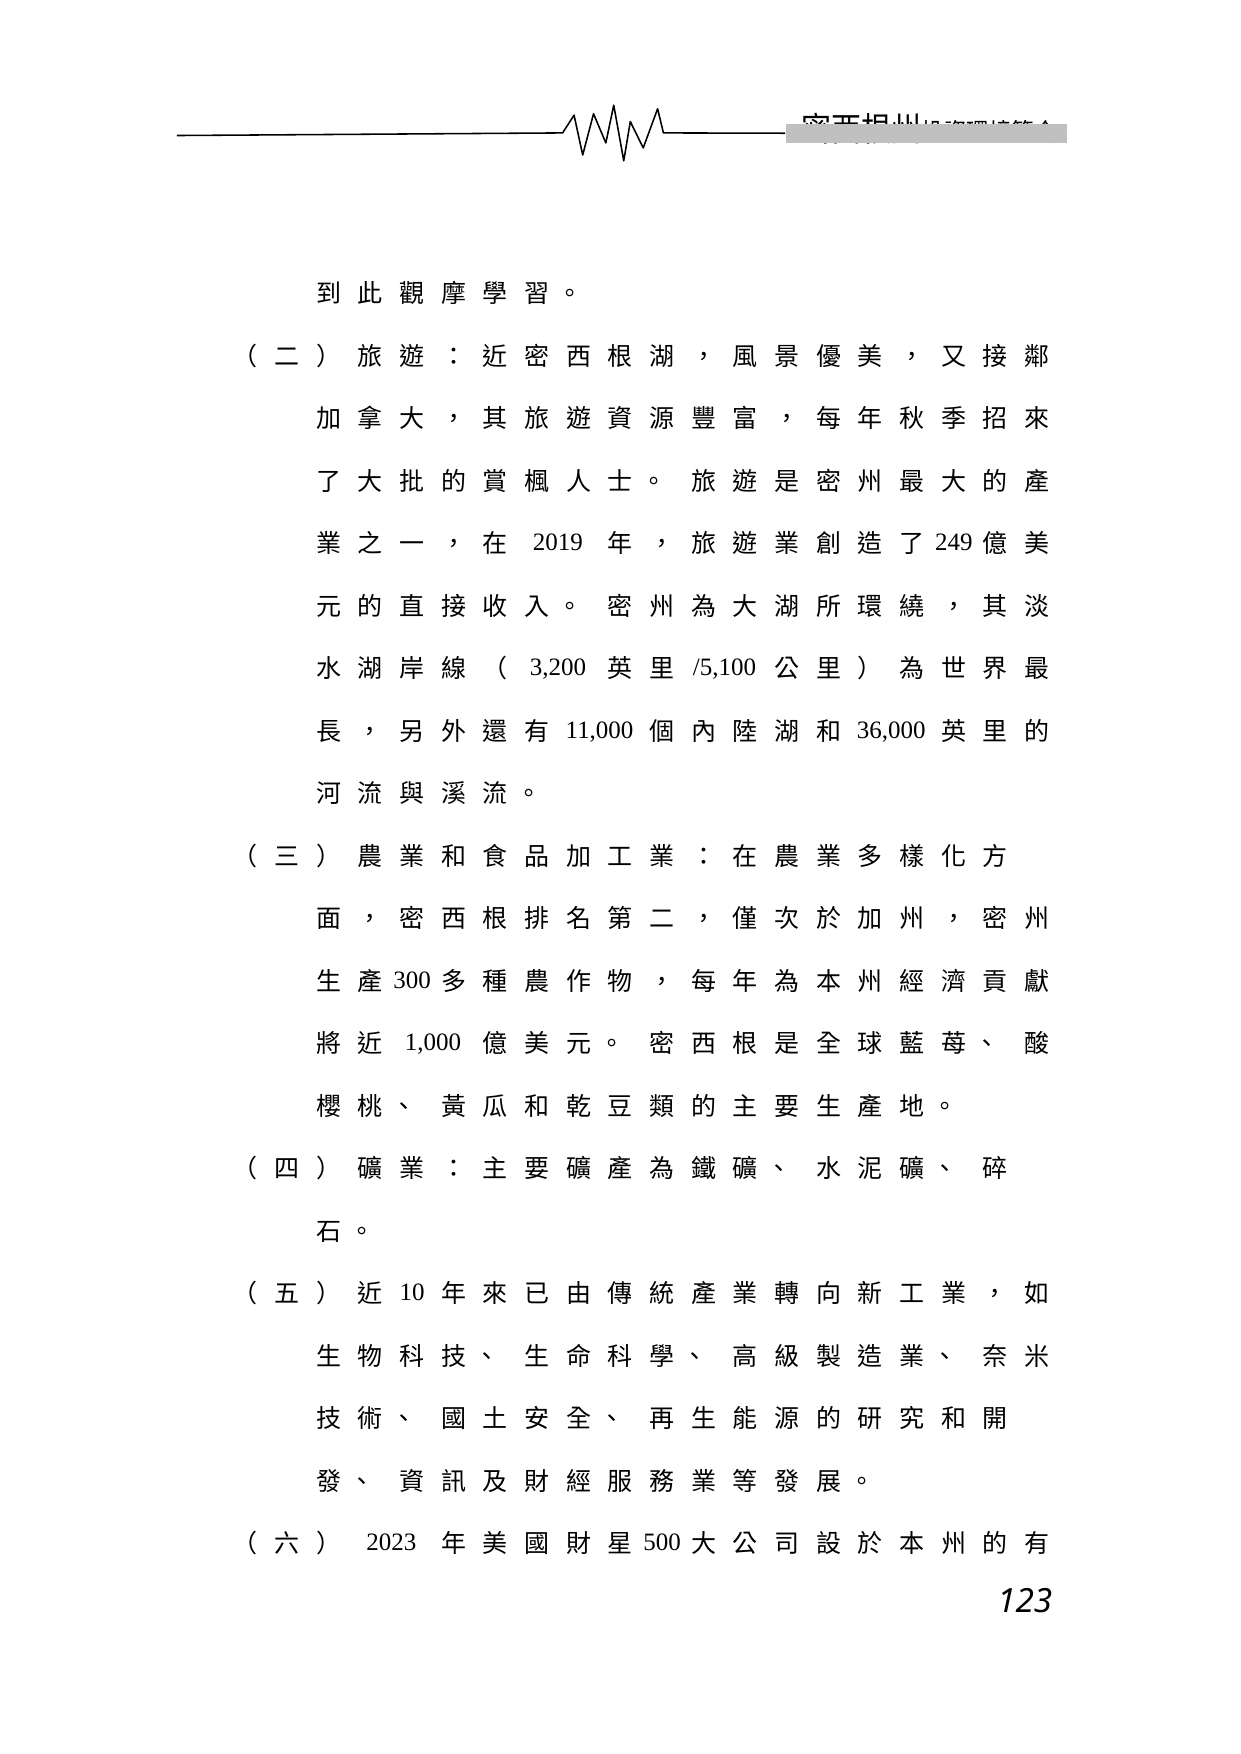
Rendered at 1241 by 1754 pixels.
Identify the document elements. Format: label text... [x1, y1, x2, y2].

text 到此觀摩學習。 [207, 250, 1058, 313]
text （二）旅遊：近密西根湖，風景優美，又接鄰加拿大，其旅遊資源豐富，每年秋季招來了大批的賞楓人士。旅遊是密州最大的產業之一，在2019年，旅遊業創造了249億美元的直接收入。密州為大湖所環繞，其淡水湖岸線（3,200英里/5,100公里）為世界最長，另外還有11,000個內陸湖和36,000英里的河流與溪流。 [207, 313, 1058, 813]
text （六）2023年美國財星500大公司設於本州的有 [207, 1500, 1058, 1563]
text （四）礦業：主要礦產為鐵礦、水泥礦、碎石。 [207, 1125, 1058, 1250]
text （三）農業和食品加工業：在農業多樣化方面，密西根排名第二，僅次於加州，密州生產300多種農作物，每年為本州經濟貢獻將近1,000億美元。密西根是全球藍苺、酸櫻桃、黃瓜和乾豆類的主要生產地。 [207, 813, 1058, 1125]
text （五）近10年來已由傳統產業轉向新工業，如生物科技、生命科學、高級製造業、奈米技術、國土安全、再生能源的研究和開發、資訊及財經服務業等發展。 [207, 1250, 1058, 1500]
